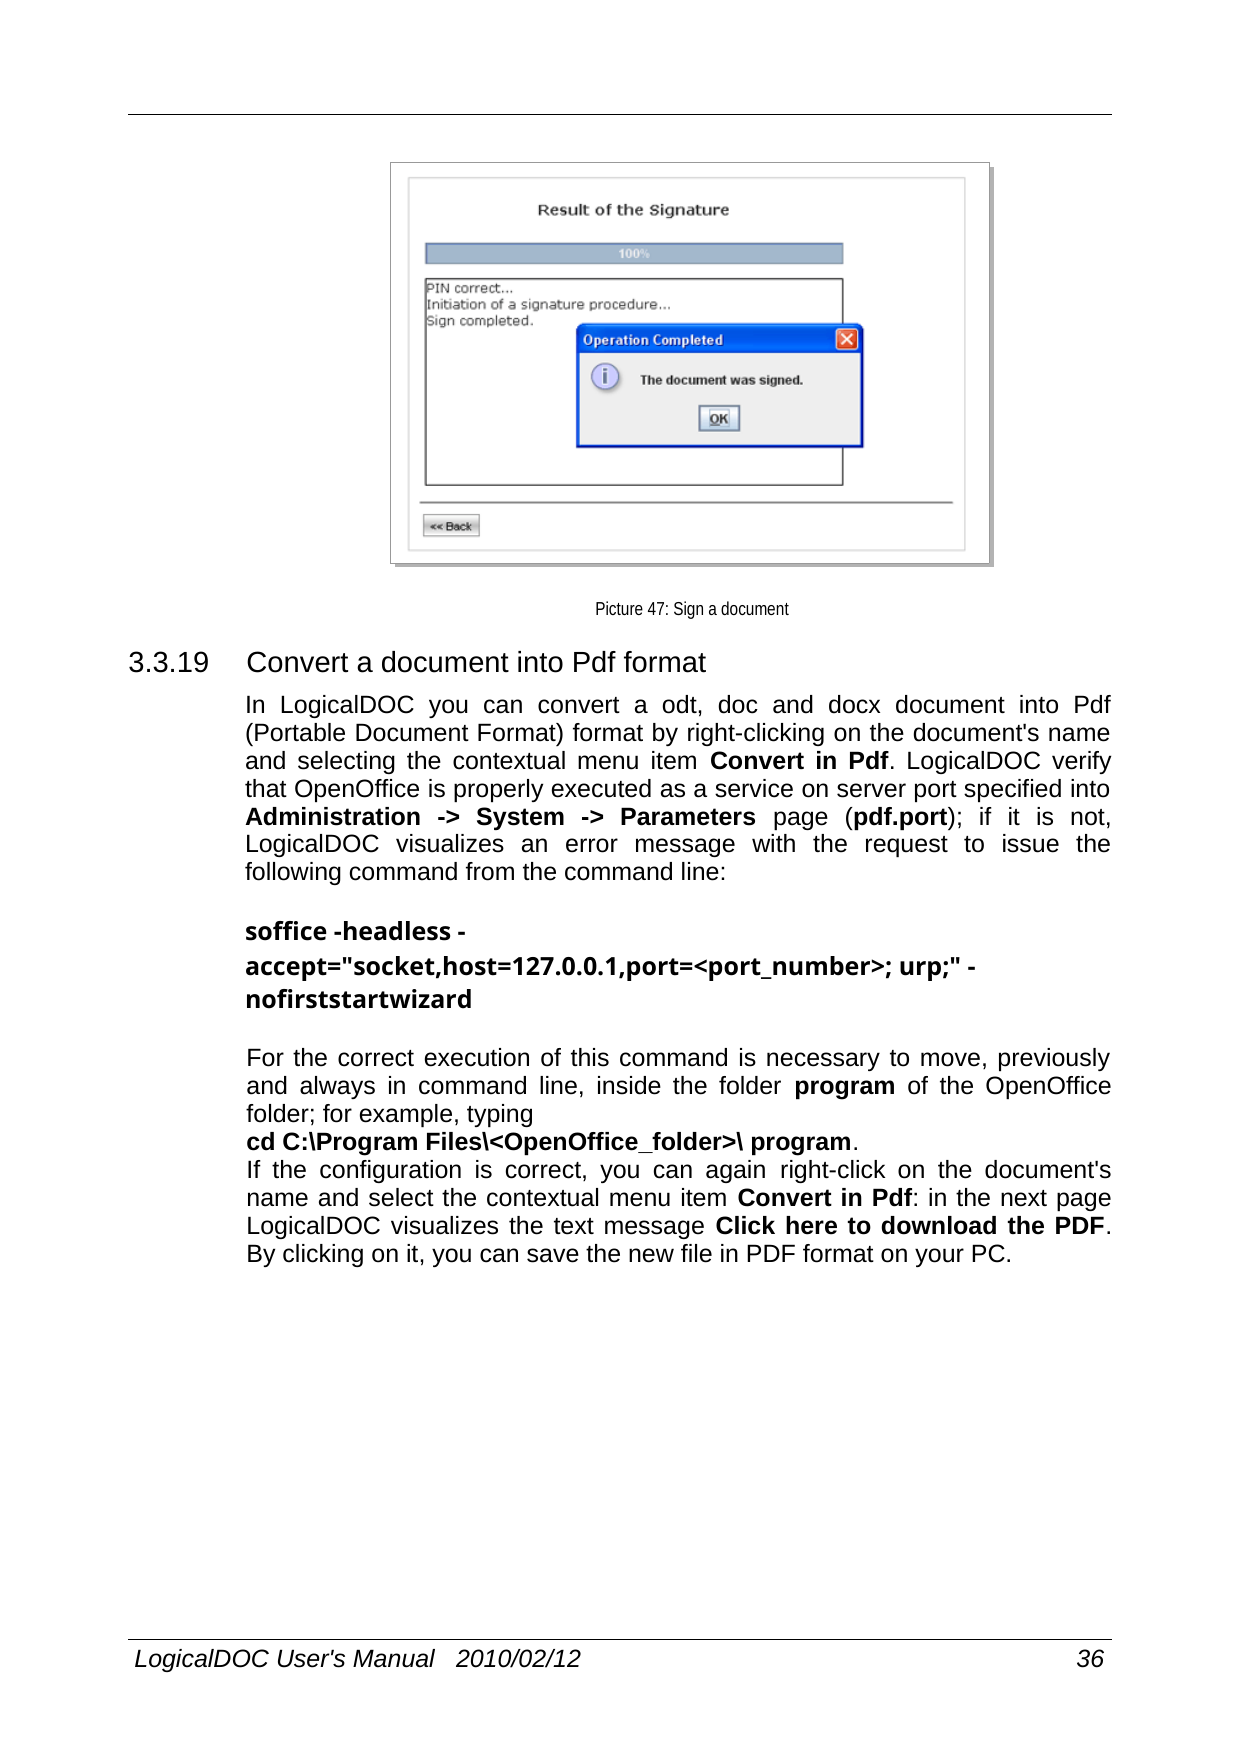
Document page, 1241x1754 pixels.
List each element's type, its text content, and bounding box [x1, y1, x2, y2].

list Picture 47: Sign a document [389, 162, 994, 619]
text For the correct execution of this command is necessary to move, previously and always in command line, inside the folder program of the OpenOffice folder; for example, typing [246, 1044, 1112, 1128]
text If the configuration is correct, you can again right-click on the document's name and select the contextual menu item Convert in Pdf: in the next page LogicalDOC visualizes the text message Click here to download the PDF. By clicking on it, you can save the new file in PDF format on your PC. [246, 1156, 1112, 1267]
text cd C:\Program Files\<OpenOffice_folder>\ program. [246, 1128, 1112, 1156]
text In LogicalDOC you can convert a odt, doc and docx document into Pdf (Portable Document Format) format by right-clicking on the document's name and selecting the contextual menu item Convert in Pdf. LogicalDOC verify that OpenOffice is properly executed as a service on server port specified into Administration -> System -> Parameters page (pdf.port); if it is not, LogicalDOC visualizes an error message with the request to issue the following command from the command line: [245, 691, 1112, 886]
text soffice -headless -accept="socket,host=127.0.0.1,port=<port_number>; urp;" -nofirststartwizard [245, 914, 1112, 1016]
subtitle Convert a document into Pdf format [128, 150, 1112, 678]
